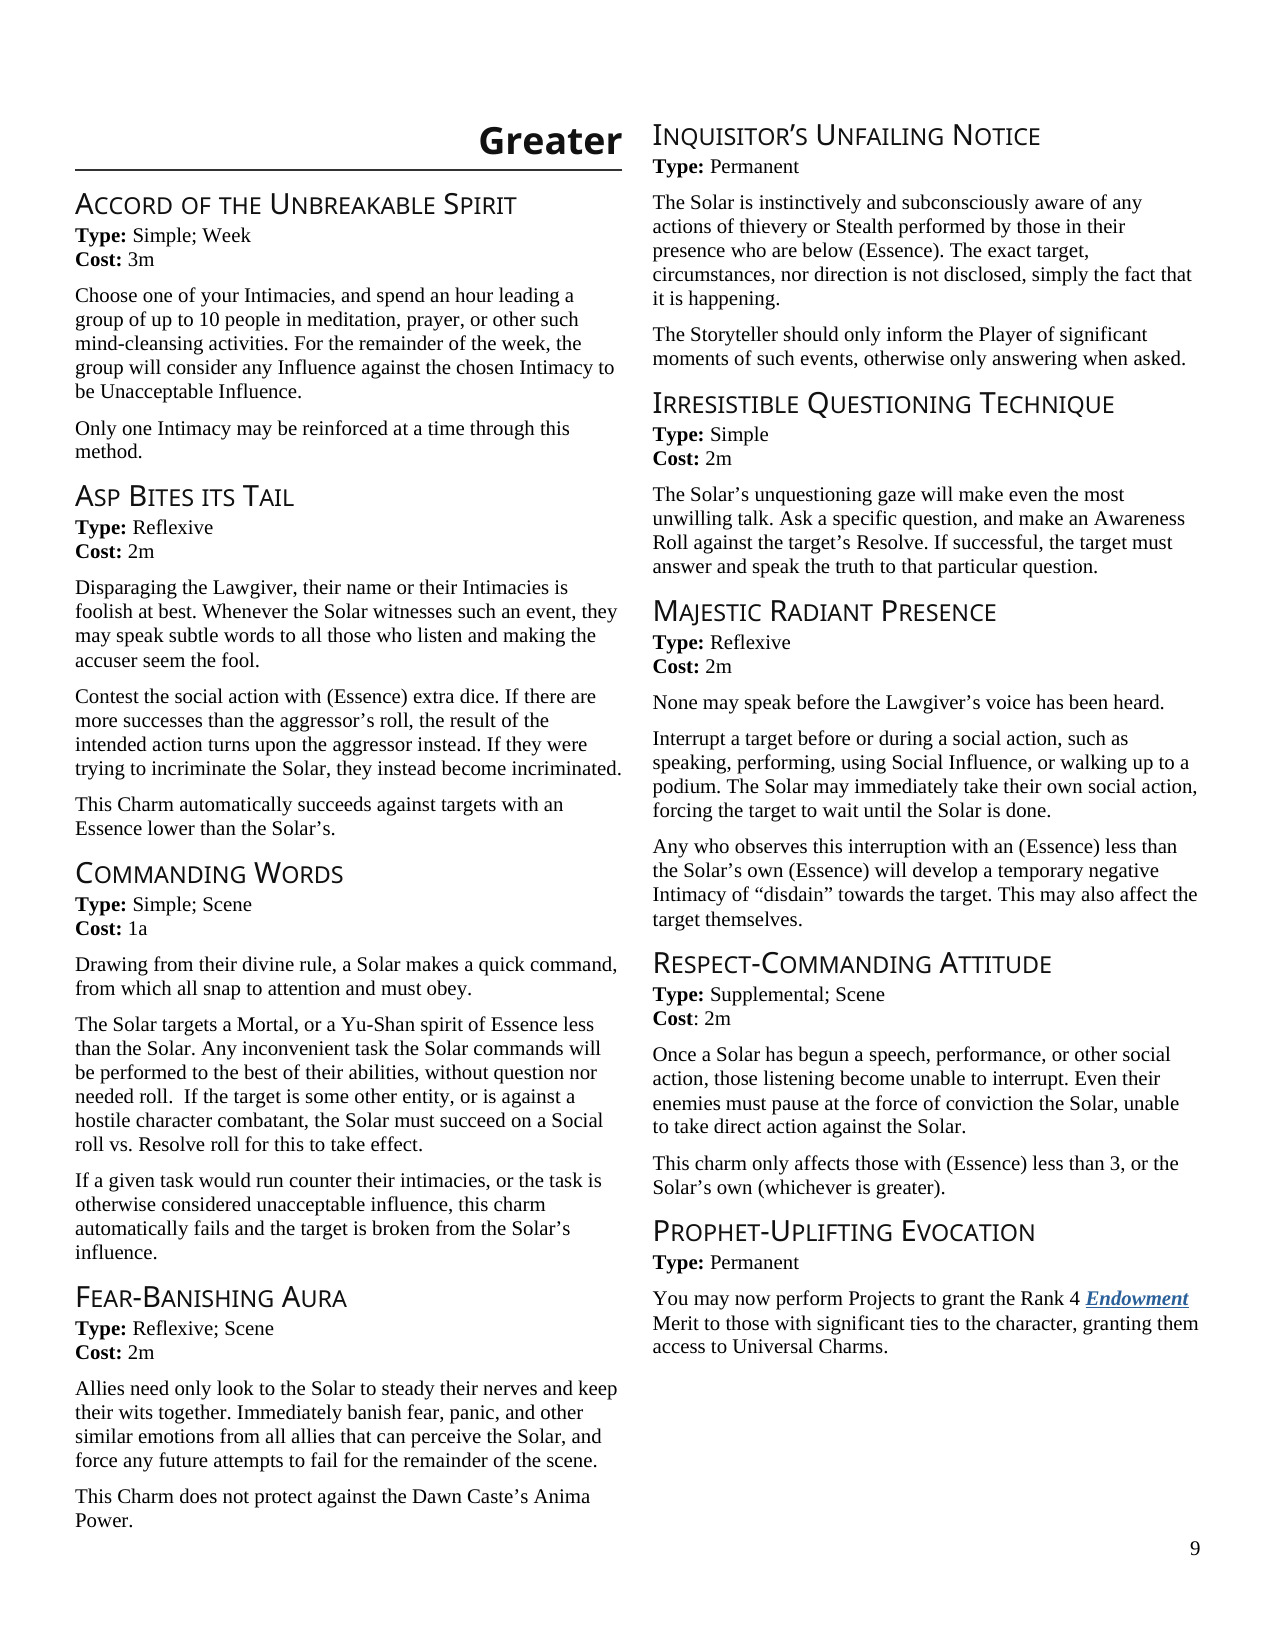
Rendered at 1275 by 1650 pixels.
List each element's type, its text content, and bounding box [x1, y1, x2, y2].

subtitle Commanding Words [75, 852, 622, 892]
text The Solar’s unquestioning gaze will make even the most unwilling talk. Ask a specific question, and make an Awareness Roll against the target’s Resolve. If successful, the target must answer and speak the truth to that particular question. [652, 482, 1200, 578]
text This Charm automatically succeeds against targets with an Essence lower than the Solar’s. [75, 792, 622, 840]
text None may speak before the Lawgiver’s voice has been heard. [652, 690, 1200, 714]
subtitle Respect-Commanding Attitude [652, 942, 1200, 982]
text This charm only affects those with (Essence) less than 3, or the Solar’s own (whichever is greater). [652, 1151, 1200, 1199]
text Contest the social action with (Essence) extra dice. If there are more successes than the aggressor’s roll, the result of the intended action turns upon the aggressor instead. If they were trying to incriminate the Solar, they instead become incriminated. [75, 683, 622, 780]
subtitle Accord of the Unbreakable Spirit [75, 183, 622, 223]
text Type: Supplemental; Scene Cost: 2m [652, 982, 1200, 1030]
text This Charm does not protect against the Dawn Caste’s Anima Power. [75, 1484, 622, 1532]
text Type: Simple; Scene Cost: 1a [75, 892, 622, 940]
text Drawing from their divine rule, a Solar makes a quick command, from which all snap to attention and must obey. [75, 952, 622, 1000]
text If a given task would run counter their intimacies, or the task is otherwise considered unacceptable influence, this charm automatically fails and the target is broken from the Solar’s influence. [75, 1168, 622, 1264]
subtitle Irresistible Questioning Technique [652, 382, 1200, 422]
text Once a Solar has begun a speech, performance, or other social action, those listening become unable to interrupt. Even their enemies must pause at the force of conviction the Solar, unable to take direct action against the Solar. [652, 1042, 1200, 1138]
text Disparaging the Lawgiver, their name or their Intimacies is foolish at best. Whenever the Solar witnesses such an event, they may speak subtle words to all those who listen and making the accuser seem the fool. [75, 575, 622, 672]
subtitle Asp Bites its Tail [75, 476, 622, 515]
text Interrupt a target before or during a social action, such as speaking, performing, using Social Influence, or walking up to a podium. The Solar may immediately take their own social action, forcing the target to wait until the Solar is done. [652, 726, 1200, 822]
text The Storyteller should only inform the Player of significant moments of such events, otherwise only answering when asked. [652, 322, 1200, 370]
text Type: Simple Cost: 2m [652, 422, 1200, 470]
text You may now perform Projects to grant the Rank 4 Endowment Merit to those with significant ties to the character, granting them access to Universal Charms. [652, 1286, 1200, 1358]
text The Solar is instinctively and subconsciously aware of any actions of thievery or Stealth performed by those in their presence who are below (Essence). The exact target, circumstances, nor direction is not disclosed, simply the fact that it is happening. [652, 190, 1200, 310]
text Type: Simple; Week Cost: 3m [75, 223, 622, 271]
text Type: Reflexive Cost: 2m [652, 630, 1200, 678]
text Choose one of your Intimacies, and spend an hour leading a group of up to 10 people in meditation, prayer, or other such mind-cleansing activities. For the remainder of the week, the group will consider any Influence against the chosen Intimacy to be Unacceptable Influence. [75, 283, 622, 403]
text The Solar targets a Mortal, or a Yu-Shan spirit of Essence less than the Solar. Any inconvenient task the Solar commands will be performed to the best of their abilities, without question nor needed roll. If the target is some other entity, or is against a hostile character combatant, the Solar must succeed on a Social roll vs. Resolve roll for this to take effect. [75, 1012, 622, 1156]
text Greater [75, 114, 622, 169]
subtitle Majestic Radiant Presence [652, 590, 1200, 630]
subtitle Prophet-Uplifting Evocation [652, 1211, 1200, 1250]
text Type: Permanent [652, 1250, 1200, 1274]
text Any who observes this interruption with an (Essence) less than the Solar’s own (Essence) will develop a temporary negative Intimacy of “disdain” towards the target. This may also affect the target themselves. [652, 834, 1200, 931]
text Type: Reflexive; Scene Cost: 2m [75, 1316, 622, 1364]
text Only one Intimacy may be reinforced at a time through this method. [75, 415, 622, 463]
subtitle Inquisitor’s Unfailing Notice [652, 114, 1200, 154]
text Type: Permanent [652, 154, 1200, 178]
text Type: Reflexive Cost: 2m [75, 515, 622, 563]
text Allies need only look to the Solar to steady their nerves and keep their wits together. Immediately banish fear, panic, and other similar emotions from all allies that can perceive the Solar, and force any future attempts to fail for the remainder of the scene. [75, 1376, 622, 1472]
subtitle Fear-Banishing Aura [75, 1276, 622, 1316]
